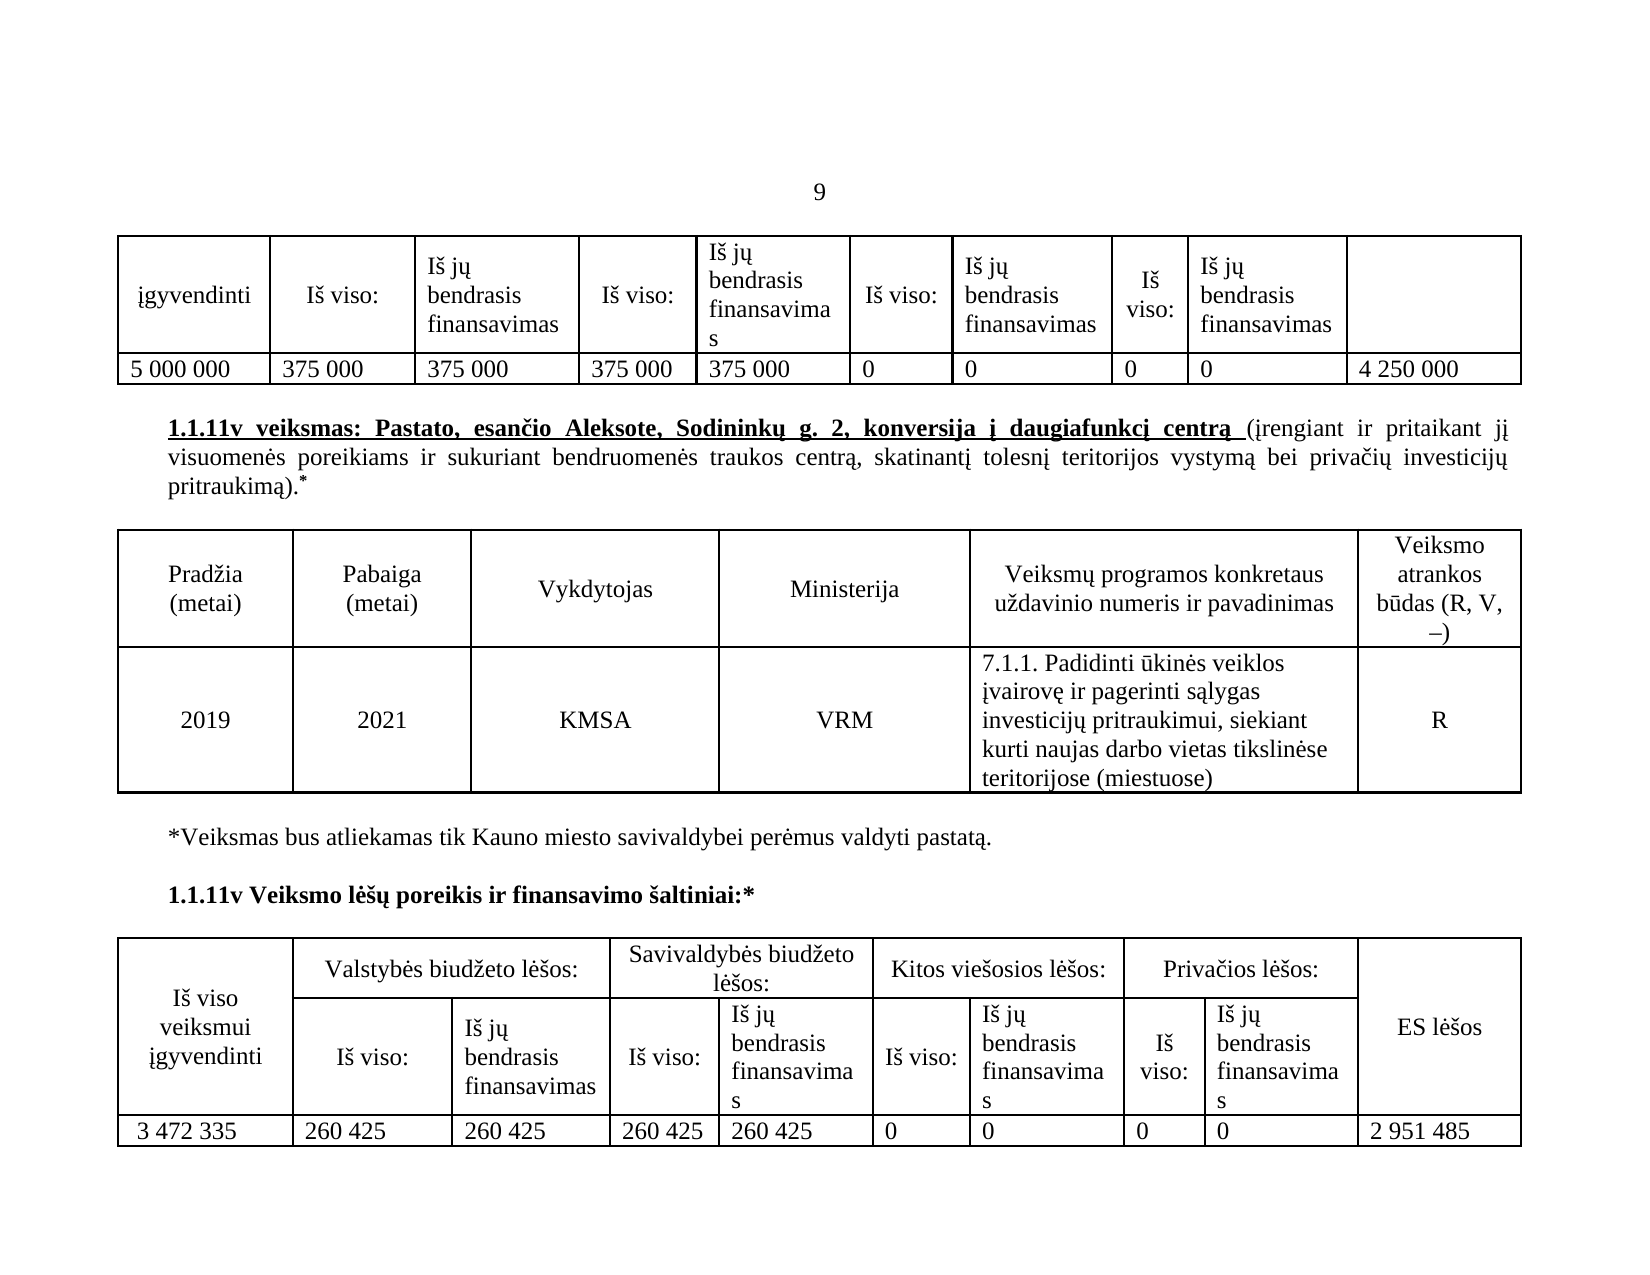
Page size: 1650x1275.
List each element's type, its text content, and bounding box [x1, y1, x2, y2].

table_cell Iš viso: [294, 999, 451, 1114]
table_cell [949, 909, 973, 937]
table_cell 2019 [119, 648, 292, 791]
table_cell Ministerija [720, 531, 969, 646]
table_cell Iš jų bendrasis finansavimas [698, 237, 849, 352]
table_cell Pradžia (metai) [119, 531, 292, 646]
table_cell Iš jų bendrasis finansavimas [453, 999, 609, 1114]
table_cell [744, 909, 949, 937]
table_cell 260 425 [720, 1116, 872, 1145]
table_cell [719, 909, 744, 937]
table_cell 260 425 [453, 1116, 609, 1145]
table_cell [1348, 237, 1520, 352]
table_header 1.1.11v veiksmas: Pastato, esančio Aleksote, Sodininkų g. 2, konversija į daugiafunkcį centrą (įrengiant ir pritaikant jį visuomenės poreikiams ir sukuriant bendruomenės traukos centrą, skatinantį tolesnį teritorijos vystymą bei privačių investicijų pritraukimą).* [156, 414, 1521, 500]
table_cell Vykdytojas [472, 531, 718, 646]
table_cell Veiksmo atrankos būdas (R, V, –) [1359, 531, 1520, 646]
table_cell 4 250 000 [1348, 354, 1520, 383]
table_cell Iš viso veiksmui įgyvendinti [119, 939, 292, 1114]
table_cell Savivaldybės biudžeto lėšos: [611, 939, 872, 997]
table_cell 2 951 485 [1359, 1116, 1520, 1145]
table_cell 0 [971, 1116, 1123, 1145]
table_cell [481, 500, 610, 528]
table_cell Iš viso: [1113, 237, 1187, 352]
table_cell KMSA [472, 648, 718, 791]
table_cell [1124, 500, 1225, 528]
table_cell 0 [851, 354, 951, 383]
table_cell 0 [1113, 354, 1187, 383]
table_cell [1124, 909, 1225, 937]
table_cell [610, 500, 719, 528]
table_cell [452, 909, 481, 937]
table_cell [118, 500, 156, 528]
table_cell 7.1.1. Padidinti ūkinės veiklos įvairovę ir pagerinti sąlygas investicijų pritraukimui, siekiant kurti naujas darbo vietas tikslinėse teritorijose (miestuose) [971, 648, 1357, 791]
table_cell [118, 909, 156, 937]
table_cell Iš jų bendrasis finansavimas [971, 999, 1123, 1114]
table_cell [481, 909, 610, 937]
table_cell [1225, 909, 1324, 937]
table_cell [1358, 794, 1521, 908]
table_cell Pabaiga (metai) [294, 531, 470, 646]
table_cell [118, 794, 156, 908]
table_cell 375 000 [271, 354, 414, 383]
table_cell [293, 909, 452, 937]
table_cell R [1359, 648, 1520, 791]
table_cell 3 472 335 [119, 1116, 292, 1145]
table_cell Iš viso: [580, 237, 695, 352]
table_cell Privačios lėšos: [1125, 939, 1357, 997]
table_cell 375 000 [580, 354, 695, 383]
table_cell 0 [1189, 354, 1346, 383]
table_cell [1324, 909, 1378, 937]
table_cell [610, 909, 719, 937]
table_cell VRM [720, 648, 969, 791]
table_cell [973, 500, 1054, 528]
table_cell [744, 500, 949, 528]
table_cell Iš jų bendrasis finansavimas [416, 237, 578, 352]
table_cell Iš viso: [1125, 999, 1204, 1114]
table_cell 260 425 [294, 1116, 451, 1145]
table_cell Iš viso: [611, 999, 718, 1114]
table_cell Iš viso: [874, 999, 969, 1114]
table_cell 0 [874, 1116, 969, 1145]
table_cell Iš viso: [851, 237, 951, 352]
table_cell [156, 500, 293, 528]
table_cell įgyvendinti [119, 237, 269, 352]
table_cell *Veiksmas bus atliekamas tik Kauno miesto savivaldybei perėmus valdyti pastatą. 1.1.11v Veiksmo lėšų poreikis ir finansavimo šaltiniai:* [156, 794, 1358, 908]
table_cell Iš jų bendrasis finansavimas [1206, 999, 1357, 1114]
table_cell [1225, 500, 1324, 528]
table_cell [1324, 500, 1378, 528]
table_cell 0 [1206, 1116, 1357, 1145]
table_cell Veiksmų programos konkretaus uždavinio numeris ir pavadinimas [971, 531, 1357, 646]
table_header [118, 414, 156, 500]
table_cell 2021 [294, 648, 470, 791]
table_cell [293, 500, 452, 528]
table_cell [156, 909, 293, 937]
table_cell [719, 500, 744, 528]
table_cell Kitos viešosios lėšos: [874, 939, 1123, 997]
table_cell 0 [1125, 1116, 1204, 1145]
table_cell Iš jų bendrasis finansavimas [720, 999, 872, 1114]
table_cell [1054, 909, 1124, 937]
table_cell 375 000 [416, 354, 578, 383]
table_cell [973, 909, 1054, 937]
table_cell [1379, 909, 1521, 937]
table_cell Iš viso: [271, 237, 414, 352]
table_cell 375 000 [698, 354, 849, 383]
table_cell Valstybės biudžeto lėšos: [294, 939, 609, 997]
table_cell 260 425 [611, 1116, 718, 1145]
table_cell 0 [954, 354, 1111, 383]
table_cell [452, 500, 481, 528]
table_cell ES lėšos [1359, 939, 1520, 1114]
table_cell Iš jų bendrasis finansavimas [954, 237, 1111, 352]
table_cell [949, 500, 973, 528]
table_cell [1379, 500, 1521, 528]
table_cell Iš jų bendrasis finansavimas [1189, 237, 1346, 352]
table_cell 5 000 000 [119, 354, 269, 383]
table_cell [1054, 500, 1124, 528]
